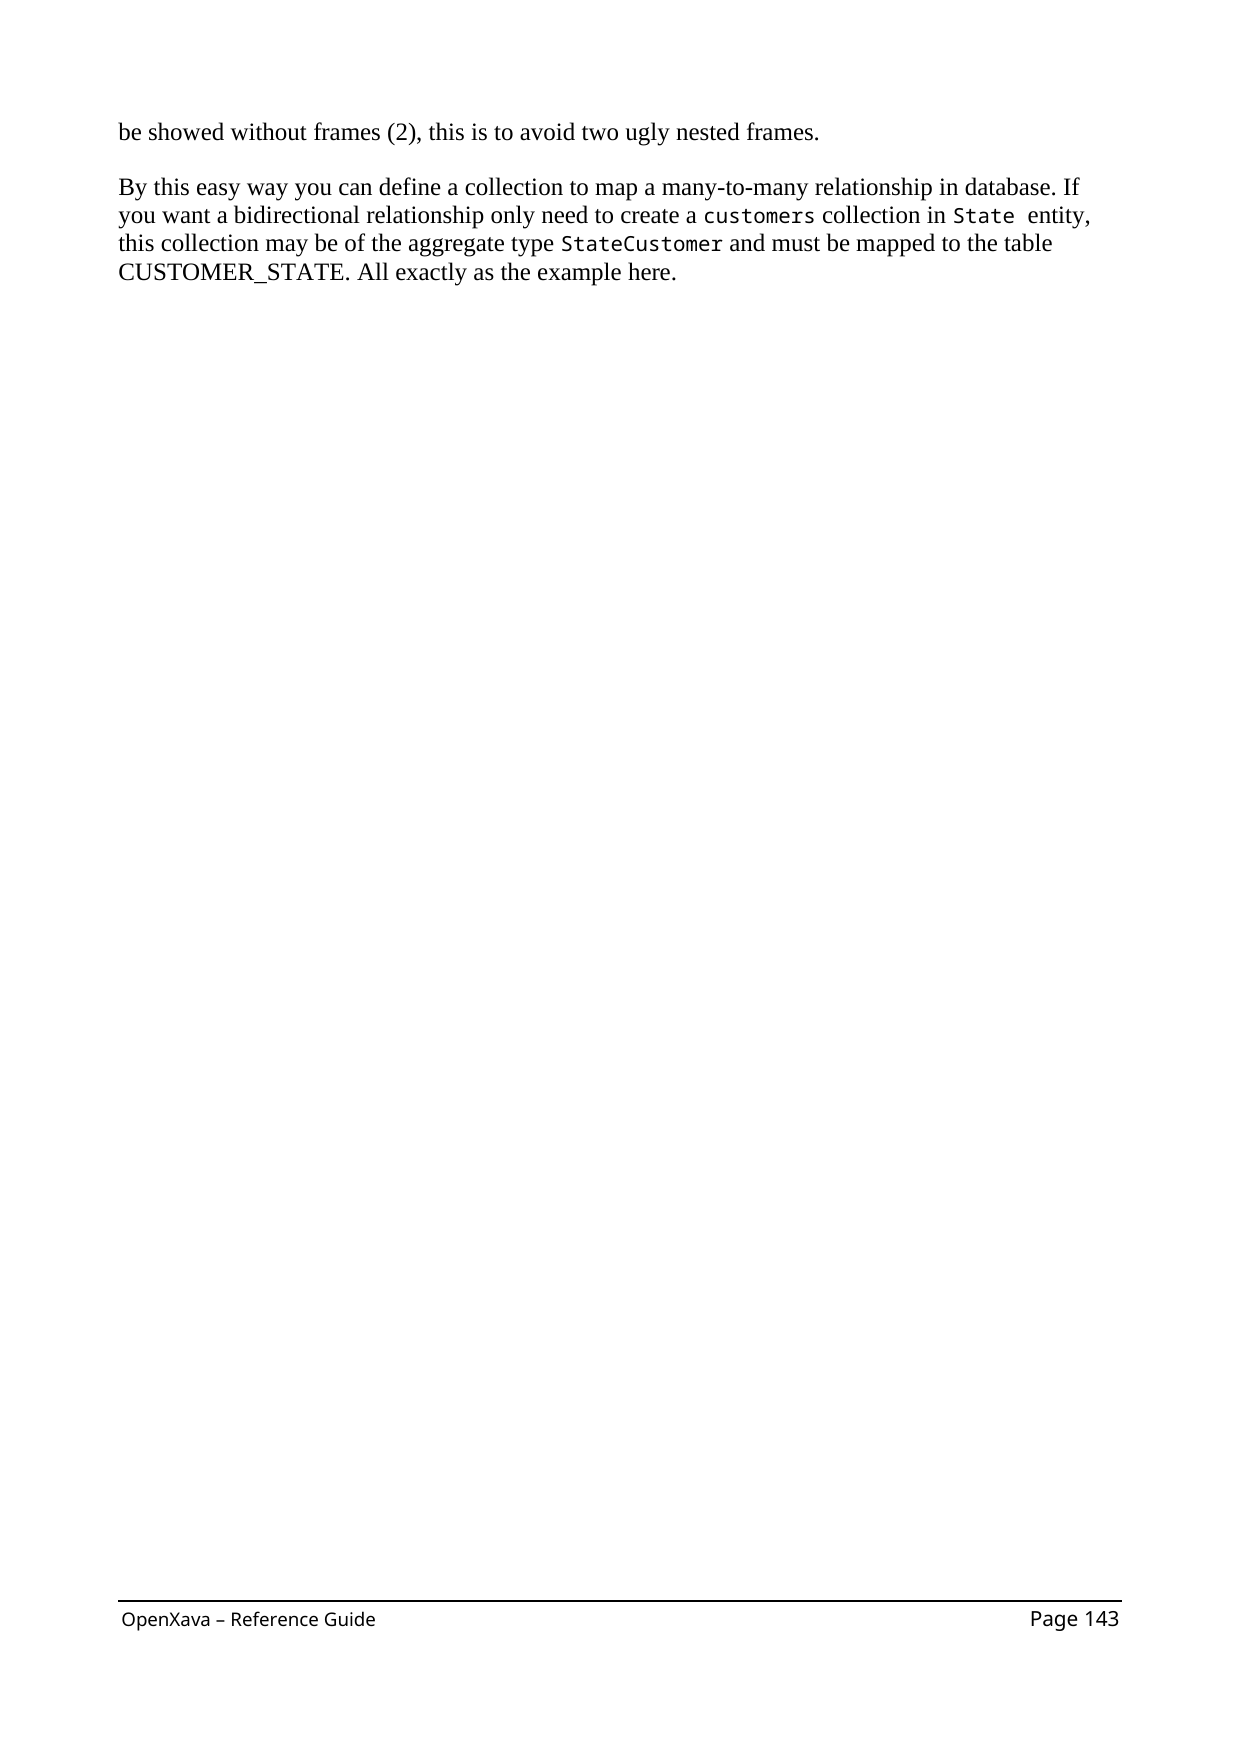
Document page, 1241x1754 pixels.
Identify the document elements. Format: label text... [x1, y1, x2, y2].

text be showed without frames (2), this is to avoid two ugly nested frames. [118, 118, 1122, 146]
text By this easy way you can define a collection to map a many-to-many relationship in database. If you want a bidirectional relationship only need to create a customers collection in State entity, this collection may be of the aggregate type StateCustomer and must be mapped to the table CUSTOMER_STATE. All exactly as the example here. [118, 173, 1122, 285]
